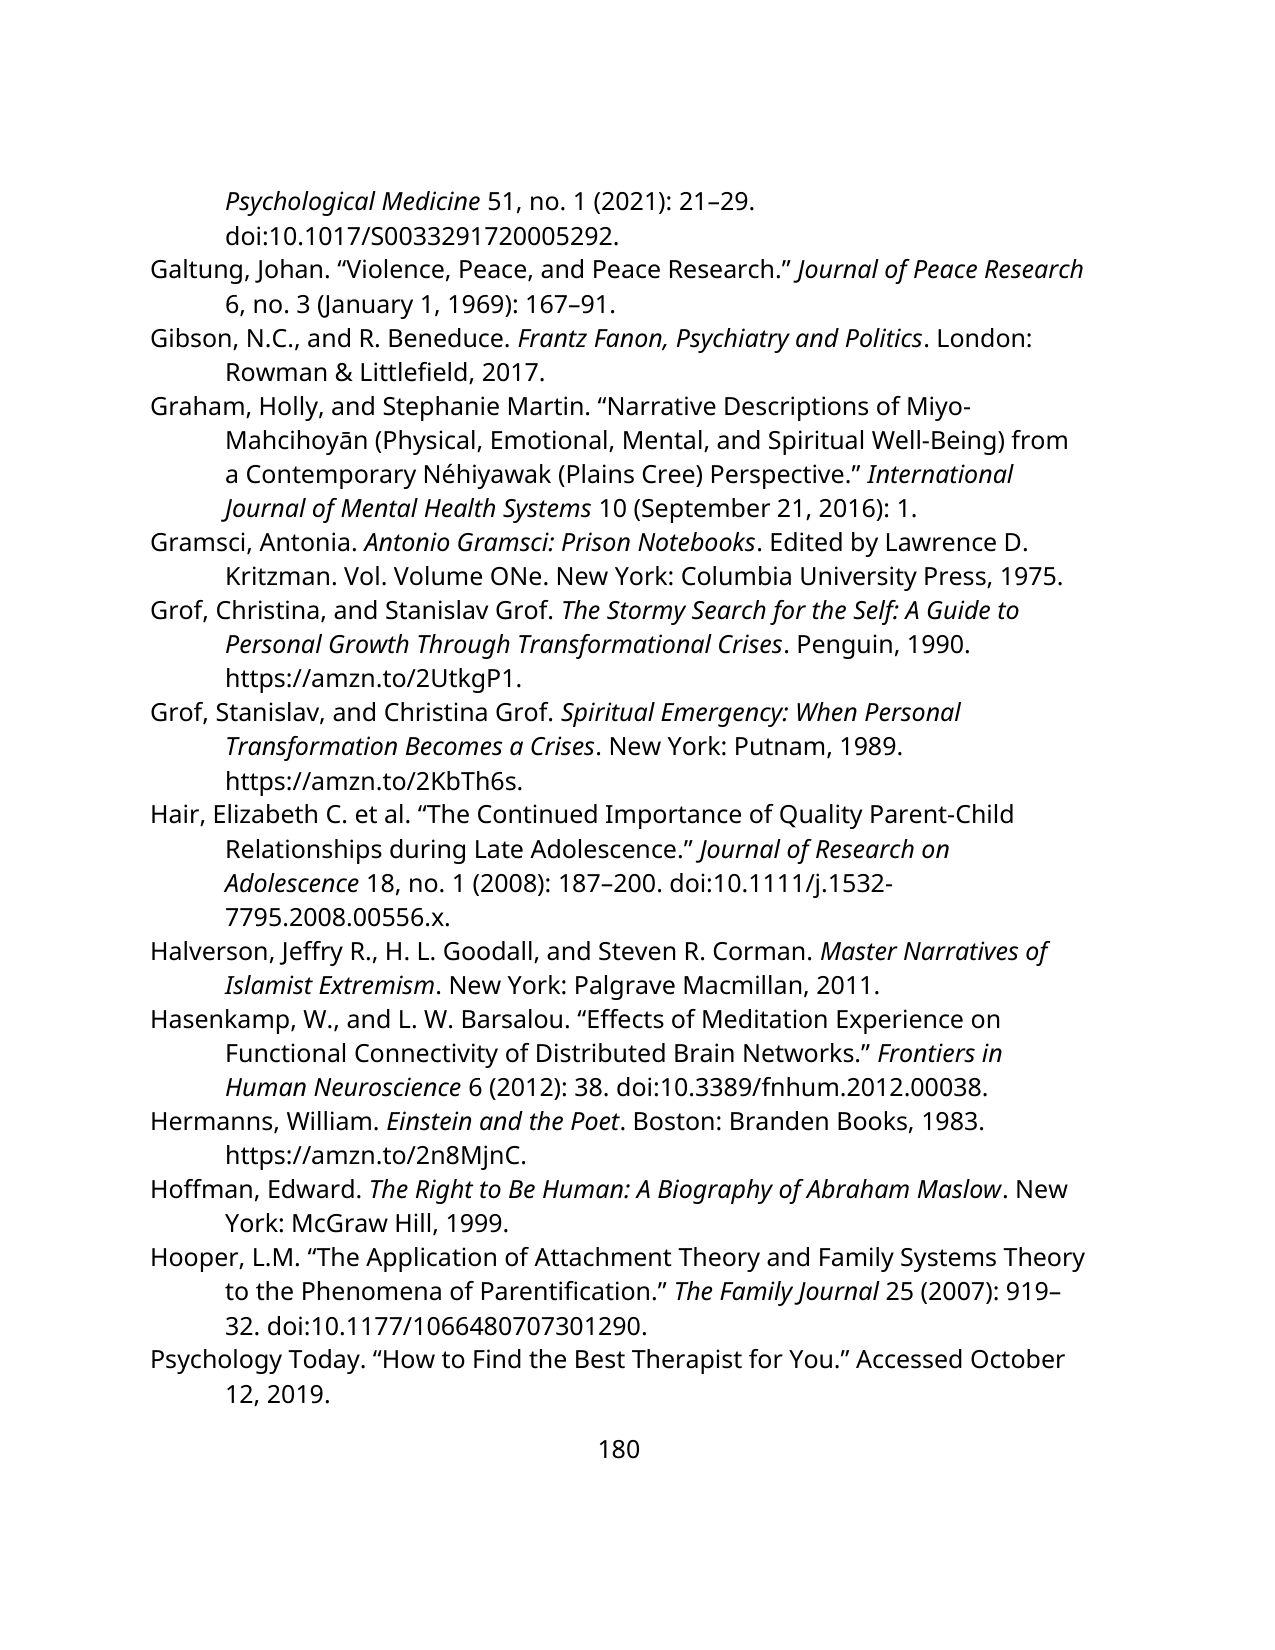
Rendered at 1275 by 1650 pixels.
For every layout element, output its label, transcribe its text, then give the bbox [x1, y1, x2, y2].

text Grof, Christina, and Stanislav Grof. The Stormy Search for the Self: A Guide to Personal Growth Through Transformational Crises. Penguin, 1990. https://amzn.to/2UtkgP1. [150, 593, 1087, 695]
text Hermanns, William. Einstein and the Poet. Boston: Branden Books, 1983. https://amzn.to/2n8MjnC. [150, 1104, 1087, 1172]
text Hasenkamp, W., and L. W. Barsalou. “Effects of Meditation Experience on Functional Connectivity of Distributed Brain Networks.” Frontiers in Human Neuroscience 6 (2012): 38. doi:10.3389/fnhum.2012.00038. [150, 1002, 1087, 1104]
text Grof, Stanislav, and Christina Grof. Spiritual Emergency: When Personal Transformation Becomes a Crises. New York: Putnam, 1989. https://amzn.to/2KbTh6s. [150, 695, 1087, 797]
text Gibson, N.C., and R. Beneduce. Frantz Fanon, Psychiatry and Politics. London: Rowman & Littlefield, 2017. [150, 320, 1087, 388]
text Halverson, Jeffry R., H. L. Goodall, and Steven R. Corman. Master Narratives of Islamist Extremism. New York: Palgrave Macmillan, 2011. [150, 933, 1087, 1002]
text Psychological Medicine 51, no. 1 (2021): 21–29. doi:10.1017/S0033291720005292. [150, 184, 1087, 252]
text Psychology Today. “How to Find the Best Therapist for You.” Accessed October 12, 2019. [150, 1342, 1087, 1410]
text Hoffman, Edward. The Right to Be Human: A Biography of Abraham Maslow. New York: McGraw Hill, 1999. [150, 1172, 1087, 1240]
text Graham, Holly, and Stephanie Martin. “Narrative Descriptions of Miyo-Mahcihoyān (Physical, Emotional, Mental, and Spiritual Well-Being) from a Contemporary Néhiyawak (Plains Cree) Perspective.” International Journal of Mental Health Systems 10 (September 21, 2016): 1. [150, 388, 1087, 525]
text Hair, Elizabeth C. et al. “The Continued Importance of Quality Parent-Child Relationships during Late Adolescence.” Journal of Research on Adolescence 18, no. 1 (2008): 187–200. doi:10.1111/j.1532-7795.2008.00556.x. [150, 797, 1087, 933]
text Galtung, Johan. “Violence, Peace, and Peace Research.” Journal of Peace Research 6, no. 3 (January 1, 1969): 167–91. [150, 252, 1087, 320]
text Gramsci, Antonia. Antonio Gramsci: Prison Notebooks. Edited by Lawrence D. Kritzman. Vol. Volume ONe. New York: Columbia University Press, 1975. [150, 525, 1087, 593]
text Hooper, L.M. “The Application of Attachment Theory and Family Systems Theory to the Phenomena of Parentification.” The Family Journal 25 (2007): 919–32. doi:10.1177/1066480707301290. [150, 1240, 1087, 1342]
